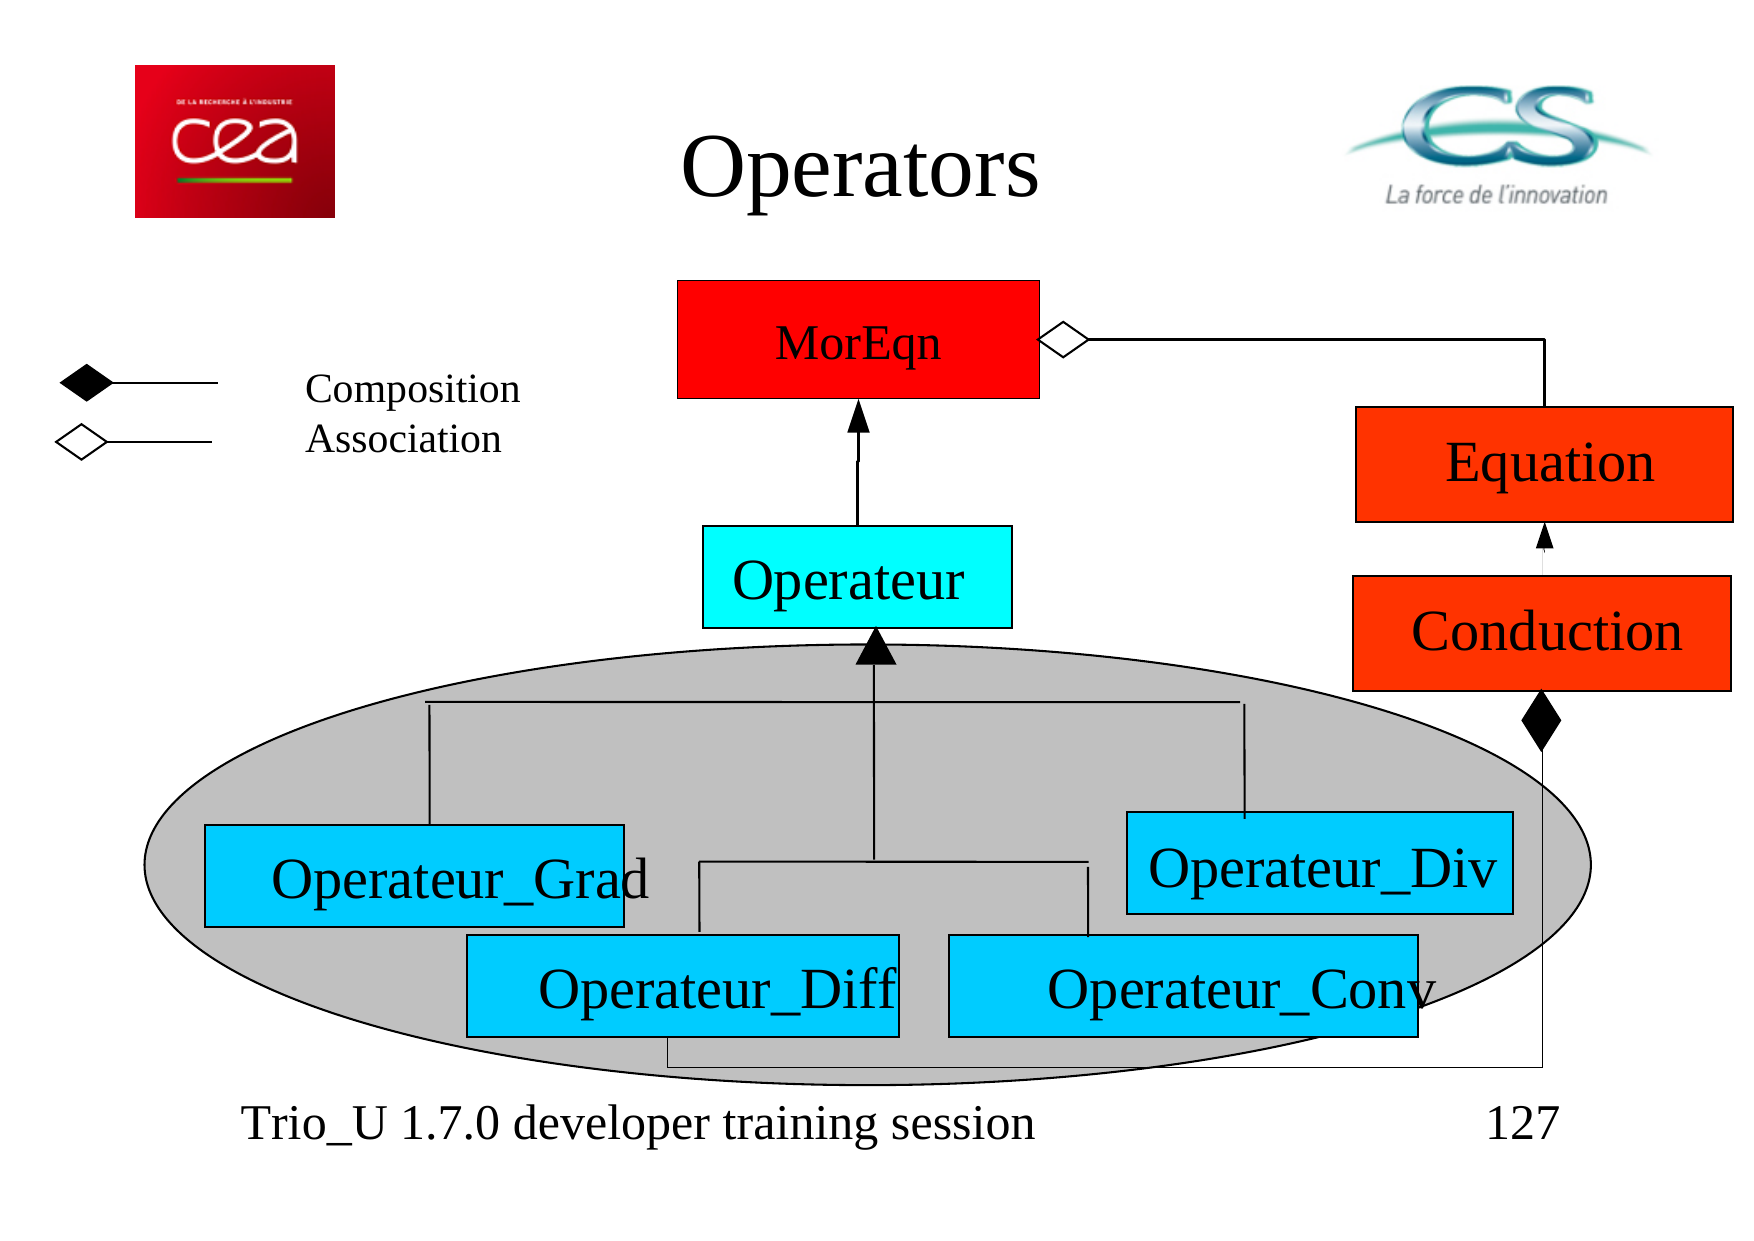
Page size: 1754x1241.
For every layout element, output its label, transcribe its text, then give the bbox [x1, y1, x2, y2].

text_box [56, 424, 107, 460]
text_box Operateur_Grad [140, 832, 666, 918]
text_box Operateur_Div [1104, 821, 1514, 907]
text_box Operateur_Conv [931, 942, 1452, 1028]
text_box Operateur_Diff [421, 942, 914, 1028]
text_box [1355, 406, 1734, 522]
text_box [1353, 575, 1731, 751]
text_box Composition Association [289, 353, 537, 469]
picture [135, 65, 335, 218]
text_box Equation [1430, 415, 1672, 501]
text_box [1543, 785, 1591, 944]
text_box [61, 365, 112, 401]
text_box [1037, 321, 1089, 358]
text_box Conduction [1396, 584, 1700, 670]
title Operators [185, 66, 1536, 254]
text_box Operateur [716, 533, 981, 619]
text_box [152, 525, 1542, 1086]
text_box MorEqn [677, 280, 1040, 399]
picture [1536, 73, 1662, 218]
